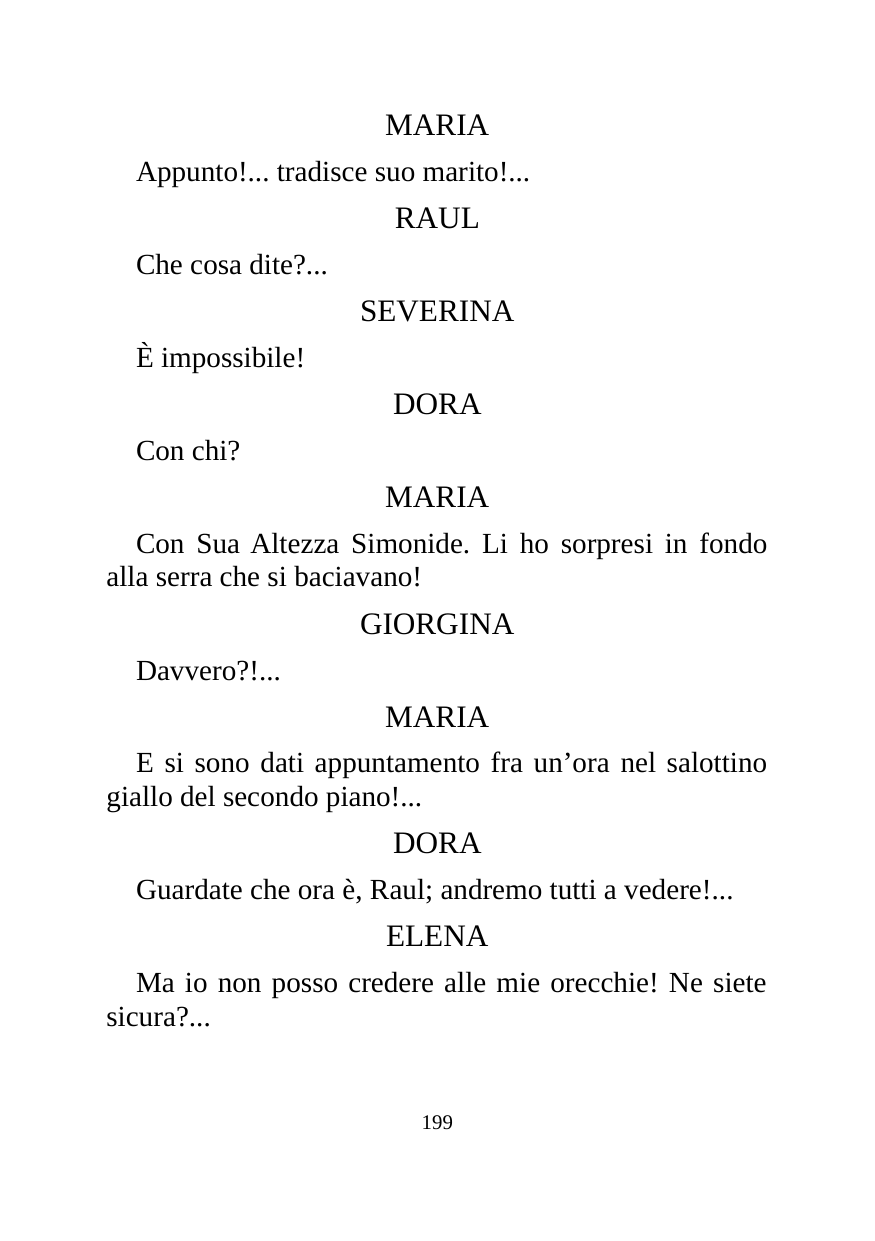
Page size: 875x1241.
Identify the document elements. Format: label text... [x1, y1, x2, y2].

text GIORGINA [106, 605, 768, 641]
text DORA [106, 385, 768, 421]
text Guardate che ora è, Raul; andremo tutti a vedere!... [106, 872, 768, 906]
text DORA [106, 824, 768, 860]
text È impossibile! [106, 340, 768, 373]
text MARIA [106, 106, 768, 142]
text Davvero?!... [106, 653, 768, 686]
text RAUL [106, 199, 768, 235]
text MARIA [106, 478, 768, 514]
text Con Sua Altezza Simonide. Li ho sorpresi in fondo alla serra che si baciavano! [106, 526, 768, 593]
text Ma io non posso credere alle mie orecchie! Ne siete sicura?... [106, 965, 768, 1032]
text Appunto!... tradisce suo marito!... [106, 154, 768, 187]
text Che cosa dite?... [106, 247, 768, 281]
text ELENA [106, 917, 768, 953]
text Con chi? [106, 433, 768, 467]
text SEVERINA [106, 292, 768, 328]
text MARIA [106, 698, 768, 734]
text E si sono dati appuntamento fra un’ora nel salottino giallo del secondo piano!... [106, 746, 768, 813]
